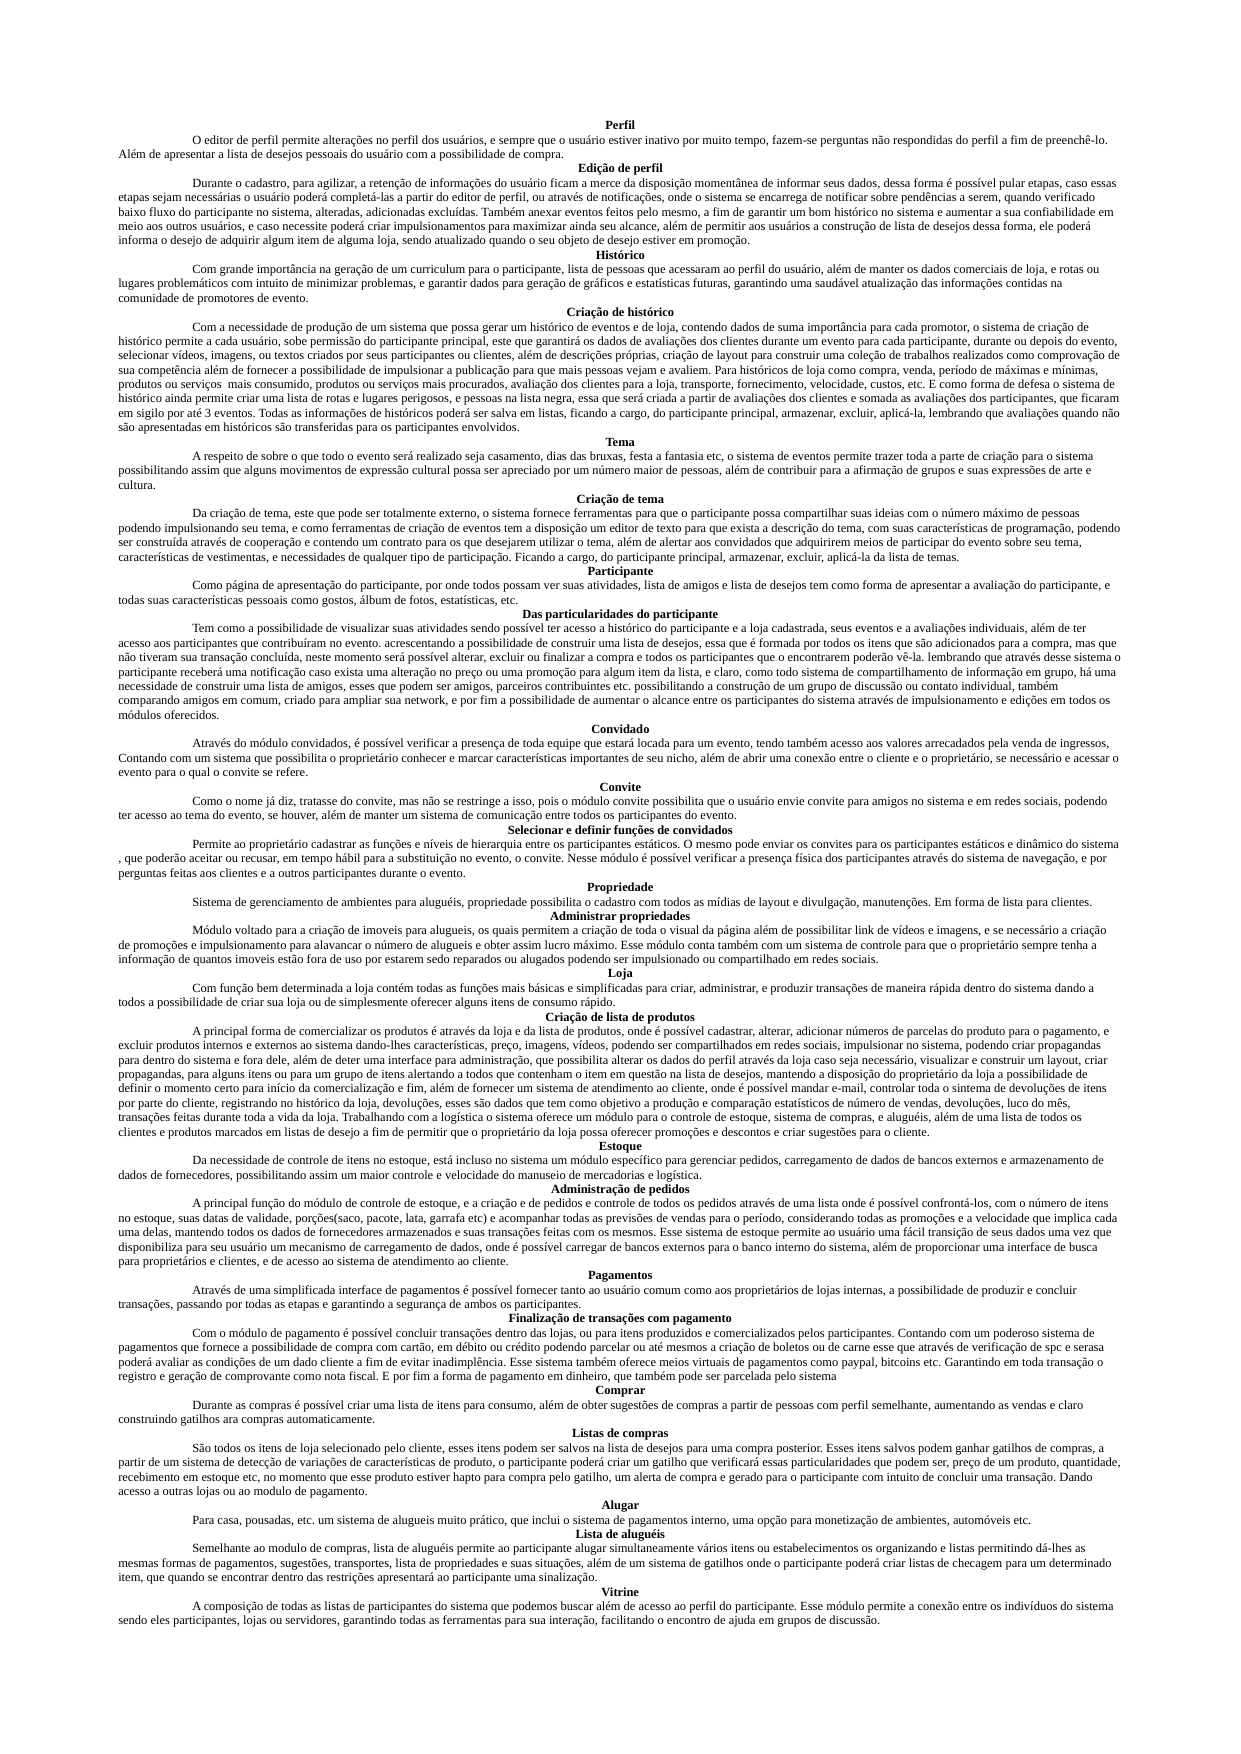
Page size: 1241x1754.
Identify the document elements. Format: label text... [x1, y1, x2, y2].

text Alugar [118, 1498, 1122, 1512]
text Administração de pedidos [118, 1182, 1122, 1196]
text Das particularidades do participante [118, 607, 1122, 621]
text Convite [118, 779, 1122, 794]
text Perfil [118, 118, 1122, 132]
text Semelhante ao modulo de compras, lista de aluguéis permite ao participante alugar simultaneamente vários itens ou estabelecimentos os organizando e listas permitindo dá-lhes as mesmas formas de pagamentos, sugestões, transportes, lista de propriedades e suas situações, além de um sistema de gatilhos onde o participante poderá criar listas de checagem para um determinado item, que quando se encontrar dentro das restrições apresentará ao participante uma sinalização. [118, 1541, 1122, 1584]
text O editor de perfil permite alterações no perfil dos usuários, e sempre que o usuário estiver inativo por muito tempo, fazem-se perguntas não respondidas do perfil a fim de preenchê-lo. Além de apresentar a lista de desejos pessoais do usuário com a possibilidade de compra. [118, 132, 1122, 161]
text Estoque [118, 1139, 1122, 1153]
text A composição de todas as listas de participantes do sistema que podemos buscar além de acesso ao perfil do participante. Esse módulo permite a conexão entre os indivíduos do sistema sendo eles participantes, lojas ou servidores, garantindo todas as ferramentas para sua interação, facilitando o encontro de ajuda em grupos de discussão. [118, 1599, 1122, 1627]
text A respeito de sobre o que todo o evento será realizado seja casamento, dias das bruxas, festa a fantasia etc, o sistema de eventos permite trazer toda a parte de criação para o sistema possibilitando assim que alguns movimentos de expressão cultural possa ser apreciado por um número maior de pessoas, além de contribuir para a afirmação de grupos e suas expressões de arte e cultura. [118, 449, 1122, 492]
text Tem como a possibilidade de visualizar suas atividades sendo possível ter acesso a histórico do participante e a loja cadastrada, seus eventos e a avaliações individuais, além de ter acesso aos participantes que contribuíram no evento. acrescentando a possibilidade de construir uma lista de desejos, essa que é formada por todos os itens que são adicionados para a compra, mas que não tiveram sua transação concluída, neste momento será possível alterar, excluir ou finalizar a compra e todos os participantes que o encontrarem poderão vê-la. lembrando que através desse sistema o participante receberá uma notificação caso exista uma alteração no preço ou uma promoção para algum item da lista, e claro, como todo sistema de compartilhamento de informação em grupo, há uma necessidade de construir uma lista de amigos, esses que podem ser amigos, parceiros contribuintes etc. possibilitando a construção de um grupo de discussão ou contato individual, também comparando amigos em comum, criado para ampliar sua network, e por fim a possibilidade de aumentar o alcance entre os participantes do sistema através de impulsionamento e edições em todos os módulos oferecidos. [118, 621, 1122, 722]
text Com a necessidade de produção de um sistema que possa gerar um histórico de eventos e de loja, contendo dados de suma importância para cada promotor, o sistema de criação de histórico permite a cada usuário, sobe permissão do participante principal, este que garantirá os dados de avaliações dos clientes durante um evento para cada participante, durante ou depois do evento, selecionar vídeos, imagens, ou textos criados por seus participantes ou clientes, além de descrições próprias, criação de layout para construir uma coleção de trabalhos realizados como comprovação de sua competência além de fornecer a possibilidade de impulsionar a publicação para que mais pessoas vejam e avaliem. Para históricos de loja como compra, venda, período de máximas e mínimas, produtos ou serviços mais consumido, produtos ou serviços mais procurados, avaliação dos clientes para a loja, transporte, fornecimento, velocidade, custos, etc. E como forma de defesa o sistema de histórico ainda permite criar uma lista de rotas e lugares perigosos, e pessoas na lista negra, essa que será criada a partir de avaliações dos clientes e somada as avaliações dos participantes, que ficaram em sigilo por até 3 eventos. Todas as informações de históricos poderá ser salva em listas, ficando a cargo, do participante principal, armazenar, excluir, aplicá-la, lembrando que avaliações quando não são apresentadas em históricos são transferidas para os participantes envolvidos. [118, 319, 1122, 434]
text Participante [118, 564, 1122, 578]
text A principal forma de comercializar os produtos é através da loja e da lista de produtos, onde é possível cadastrar, alterar, adicionar números de parcelas do produto para o pagamento, e excluir produtos internos e externos ao sistema dando-lhes características, preço, imagens, vídeos, podendo ser compartilhados em redes sociais, impulsionar no sistema, podendo criar propagandas para dentro do sistema e fora dele, além de deter uma interface para administração, que possibilita alterar os dados do perfil através da loja caso seja necessário, visualizar e construir um layout, criar propagandas, para alguns itens ou para um grupo de itens alertando a todos que contenham o item em questão na lista de desejos, mantendo a disposição do proprietário da loja a possibilidade de definir o momento certo para início da comercialização e fim, além de fornecer um sistema de atendimento ao cliente, onde é possível mandar e-mail, controlar toda o sintema de devoluções de itens por parte do cliente, registrando no histórico da loja, devoluções, esses são dados que tem como objetivo a produção e comparação estatísticos de número de vendas, devoluções, luco do mês, transações feitas durante toda a vida da loja. Trabalhando com a logística o sistema oferece um módulo para o controle de estoque, sistema de compras, e aluguéis, além de uma lista de todos os clientes e produtos marcados em listas de desejo a fim de permitir que o proprietário da loja possa oferecer promoções e descontos e criar sugestões para o cliente. [118, 1024, 1122, 1139]
text Com o módulo de pagamento é possível concluir transações dentro das lojas, ou para itens produzidos e comercializados pelos participantes. Contando com um poderoso sistema de pagamentos que fornece a possibilidade de compra com cartão, em débito ou crédito podendo parcelar ou até mesmos a criação de boletos ou de carne esse que através de verificação de spc e serasa poderá avaliar as condições de um dado cliente a fim de evitar inadimplência. Esse sistema também oferece meios virtuais de pagamentos como paypal, bitcoins etc. Garantindo em toda transação o registro e geração de comprovante como nota fiscal. E por fim a forma de pagamento em dinheiro, que também pode ser parcelada pelo sistema [118, 1326, 1122, 1383]
text Através do módulo convidados, é possível verificar a presença de toda equipe que estará locada para um evento, tendo também acesso aos valores arrecadados pela venda de ingressos, Contando com um sistema que possibilita o proprietário conhecer e marcar características importantes de seu nicho, além de abrir uma conexão entre o cliente e o proprietário, se necessário e acessar o evento para o qual o convite se refere. [118, 736, 1122, 779]
text Durante as compras é possível criar uma lista de itens para consumo, além de obter sugestões de compras a partir de pessoas com perfil semelhante, aumentando as vendas e claro construindo gatilhos ara compras automaticamente. [118, 1397, 1122, 1426]
text Lista de aluguéis [118, 1527, 1122, 1541]
text Propriedade [118, 880, 1122, 894]
text Como o nome já diz, tratasse do convite, mas não se restringe a isso, pois o módulo convite possibilita que o usuário envie convite para amigos no sistema e em redes sociais, podendo ter acesso ao tema do evento, se houver, além de manter um sistema de comunicação entre todos os participantes do evento. [118, 794, 1122, 822]
text Edição de perfil [118, 161, 1122, 176]
text Da criação de tema, este que pode ser totalmente externo, o sistema fornece ferramentas para que o participante possa compartilhar suas ideias com o número máximo de pessoas podendo impulsionando seu tema, e como ferramentas de criação de eventos tem a disposição um editor de texto para que exista a descrição do tema, com suas características de programação, podendo ser construída através de cooperação e contendo um contrato para os que desejarem utilizar o tema, além de alertar aos convidados que adquirirem meios de participar do evento sobre seu tema, características de vestimentas, e necessidades de qualquer tipo de participação. Ficando a cargo, do participante principal, armazenar, excluir, aplicá-la da lista de temas. [118, 506, 1122, 564]
text Pagamentos [118, 1268, 1122, 1282]
text Com função bem determinada a loja contém todas as funções mais básicas e simplificadas para criar, administrar, e produzir transações de maneira rápida dentro do sistema dando a todos a possibilidade de criar sua loja ou de simplesmente oferecer alguns itens de consumo rápido. [118, 981, 1122, 1009]
text Durante o cadastro, para agilizar, a retenção de informações do usuário ficam a merce da disposição momentânea de informar seus dados, dessa forma é possível pular etapas, caso essas etapas sejam necessárias o usuário poderá completá-las a partir do editor de perfil, ou através de notificações, onde o sistema se encarrega de notificar sobre pendências a serem, quando verificado baixo fluxo do participante no sistema, alteradas, adicionadas excluídas. Também anexar eventos feitos pelo mesmo, a fim de garantir um bom histórico no sistema e aumentar a sua confiabilidade em meio aos outros usuários, e caso necessite poderá criar impulsionamentos para maximizar ainda seu alcance, além de permitir aos usuários a construção de lista de desejos dessa forma, ele poderá informa o desejo de adquirir algum item de alguma loja, sendo atualizado quando o seu objeto de desejo estiver em promoção. [118, 176, 1122, 247]
text Loja [118, 966, 1122, 981]
text Finalização de transações com pagamento [118, 1311, 1122, 1326]
text São todos os itens de loja selecionado pelo cliente, esses itens podem ser salvos na lista de desejos para uma compra posterior. Esses itens salvos podem ganhar gatilhos de compras, a partir de um sistema de detecção de variações de características de produto, o participante poderá criar um gatilho que verificará essas particularidades que podem ser, preço de um produto, quantidade, recebimento em estoque etc, no momento que esse produto estiver hapto para compra pelo gatilho, um alerta de compra e gerado para o participante com intuito de concluir uma transação. Dando acesso a outras lojas ou ao modulo de pagamento. [118, 1441, 1122, 1498]
text Criação de lista de produtos [118, 1009, 1122, 1024]
text Da necessidade de controle de itens no estoque, está incluso no sistema um módulo específico para gerenciar pedidos, carregamento de dados de bancos externos e armazenamento de dados de fornecedores, possibilitando assim um maior controle e velocidade do manuseio de mercadorias e logística. [118, 1153, 1122, 1182]
text Com grande importância na geração de um curriculum para o participante, lista de pessoas que acessaram ao perfil do usuário, além de manter os dados comerciais de loja, e rotas ou lugares problemáticos com intuito de minimizar problemas, e garantir dados para geração de gráficos e estatísticas futuras, garantindo uma saudável atualização das informações contidas na comunidade de promotores de evento. [118, 262, 1122, 305]
text Selecionar e definir funções de convidados [118, 822, 1122, 837]
text Listas de compras [118, 1426, 1122, 1441]
text Para casa, pousadas, etc. um sistema de alugueis muito prático, que inclui o sistema de pagamentos interno, uma opção para monetização de ambientes, automóveis etc. [118, 1512, 1122, 1527]
text Módulo voltado para a criação de imoveis para alugueis, os quais permitem a criação de toda o visual da página além de possibilitar link de vídeos e imagens, e se necessário a criação de promoções e impulsionamento para alavancar o número de alugueis e obter assim lucro máximo. Esse módulo conta também com um sistema de controle para que o proprietário sempre tenha a informação de quantos imoveis estão fora de uso por estarem sedo reparados ou alugados podendo ser impulsionado ou compartilhado em redes sociais. [118, 923, 1122, 966]
text Tema [118, 434, 1122, 449]
text Através de uma simplificada interface de pagamentos é possível fornecer tanto ao usuário comum como aos proprietários de lojas internas, a possibilidade de produzir e concluir transações, passando por todas as etapas e garantindo a segurança de ambos os participantes. [118, 1282, 1122, 1311]
text A principal função do módulo de controle de estoque, e a criação e de pedidos e controle de todos os pedidos através de uma lista onde é possível confrontá-los, com o número de itens no estoque, suas datas de validade, porções(saco, pacote, lata, garrafa etc) e acompanhar todas as previsões de vendas para o período, considerando todas as promoções e a velocidade que implica cada uma delas, mantendo todos os dados de fornecedores armazenados e suas transações feitas com os mesmos. Esse sistema de estoque permite ao usuário uma fácil transição de seus dados uma vez que disponibiliza para seu usuário um mecanismo de carregamento de dados, onde é possível carregar de bancos externos para o banco interno do sistema, além de proporcionar uma interface de busca para proprietários e clientes, e de acesso ao sistema de atendimento ao cliente. [118, 1196, 1122, 1268]
text Comprar [118, 1383, 1122, 1397]
text Permite ao proprietário cadastrar as funções e níveis de hierarquia entre os participantes estáticos. O mesmo pode enviar os convites para os participantes estáticos e dinâmico do sistema , que poderão aceitar ou recusar, em tempo hábil para a substituição no evento, o convite. Nesse módulo é possível verificar a presença física dos participantes através do sistema de navegação, e por perguntas feitas aos clientes e a outros participantes durante o evento. [118, 837, 1122, 880]
text Administrar propriedades [118, 909, 1122, 923]
text Convidado [118, 722, 1122, 736]
text Sistema de gerenciamento de ambientes para aluguéis, propriedade possibilita o cadastro com todos as mídias de layout e divulgação, manutenções. Em forma de lista para clientes. [118, 894, 1122, 909]
text Vitrine [118, 1584, 1122, 1599]
text Criação de tema [118, 492, 1122, 506]
text Criação de histórico [118, 305, 1122, 319]
text Histórico [118, 247, 1122, 262]
text Como página de apresentação do participante, por onde todos possam ver suas atividades, lista de amigos e lista de desejos tem como forma de apresentar a avaliação do participante, e todas suas características pessoais como gostos, álbum de fotos, estatísticas, etc. [118, 578, 1122, 607]
